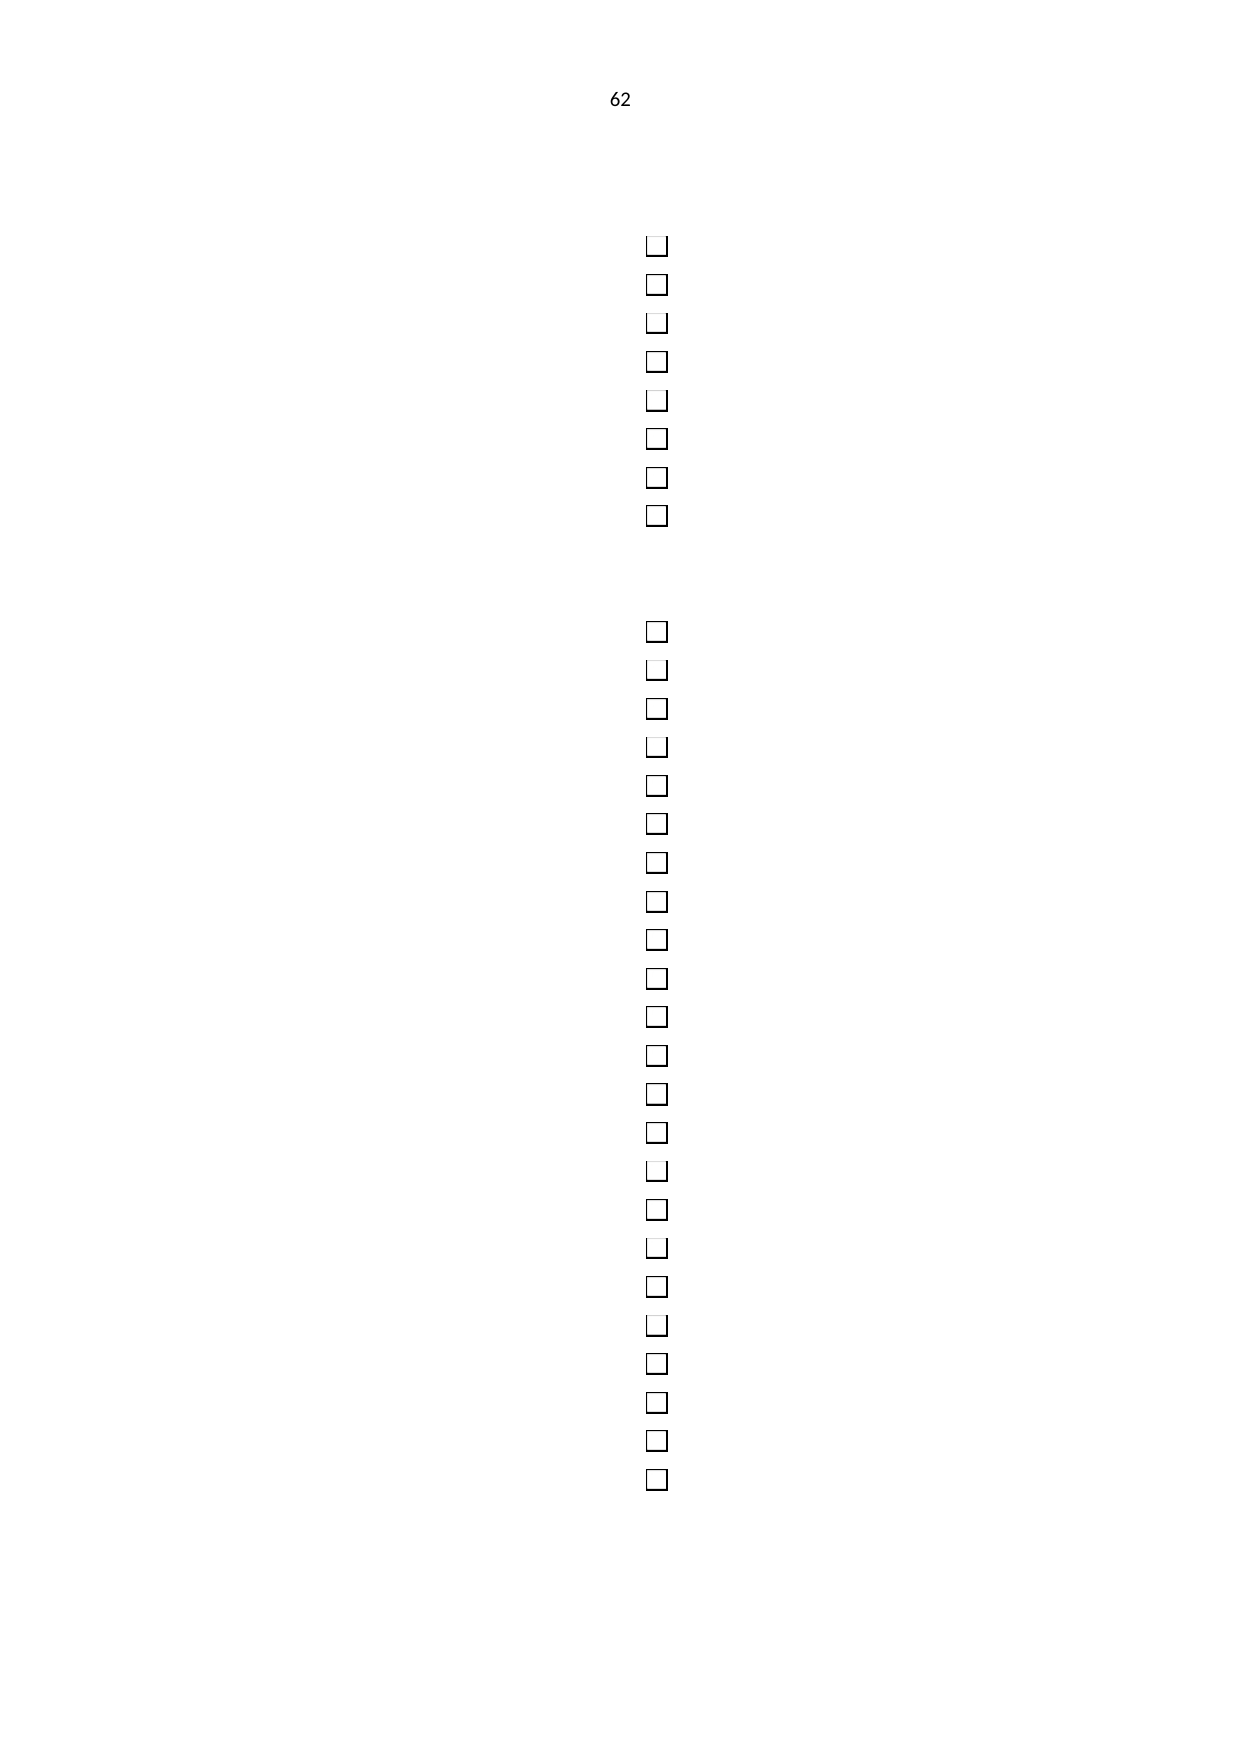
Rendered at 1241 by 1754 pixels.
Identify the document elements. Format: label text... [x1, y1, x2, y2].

text 62 [609, 86, 1015, 112]
